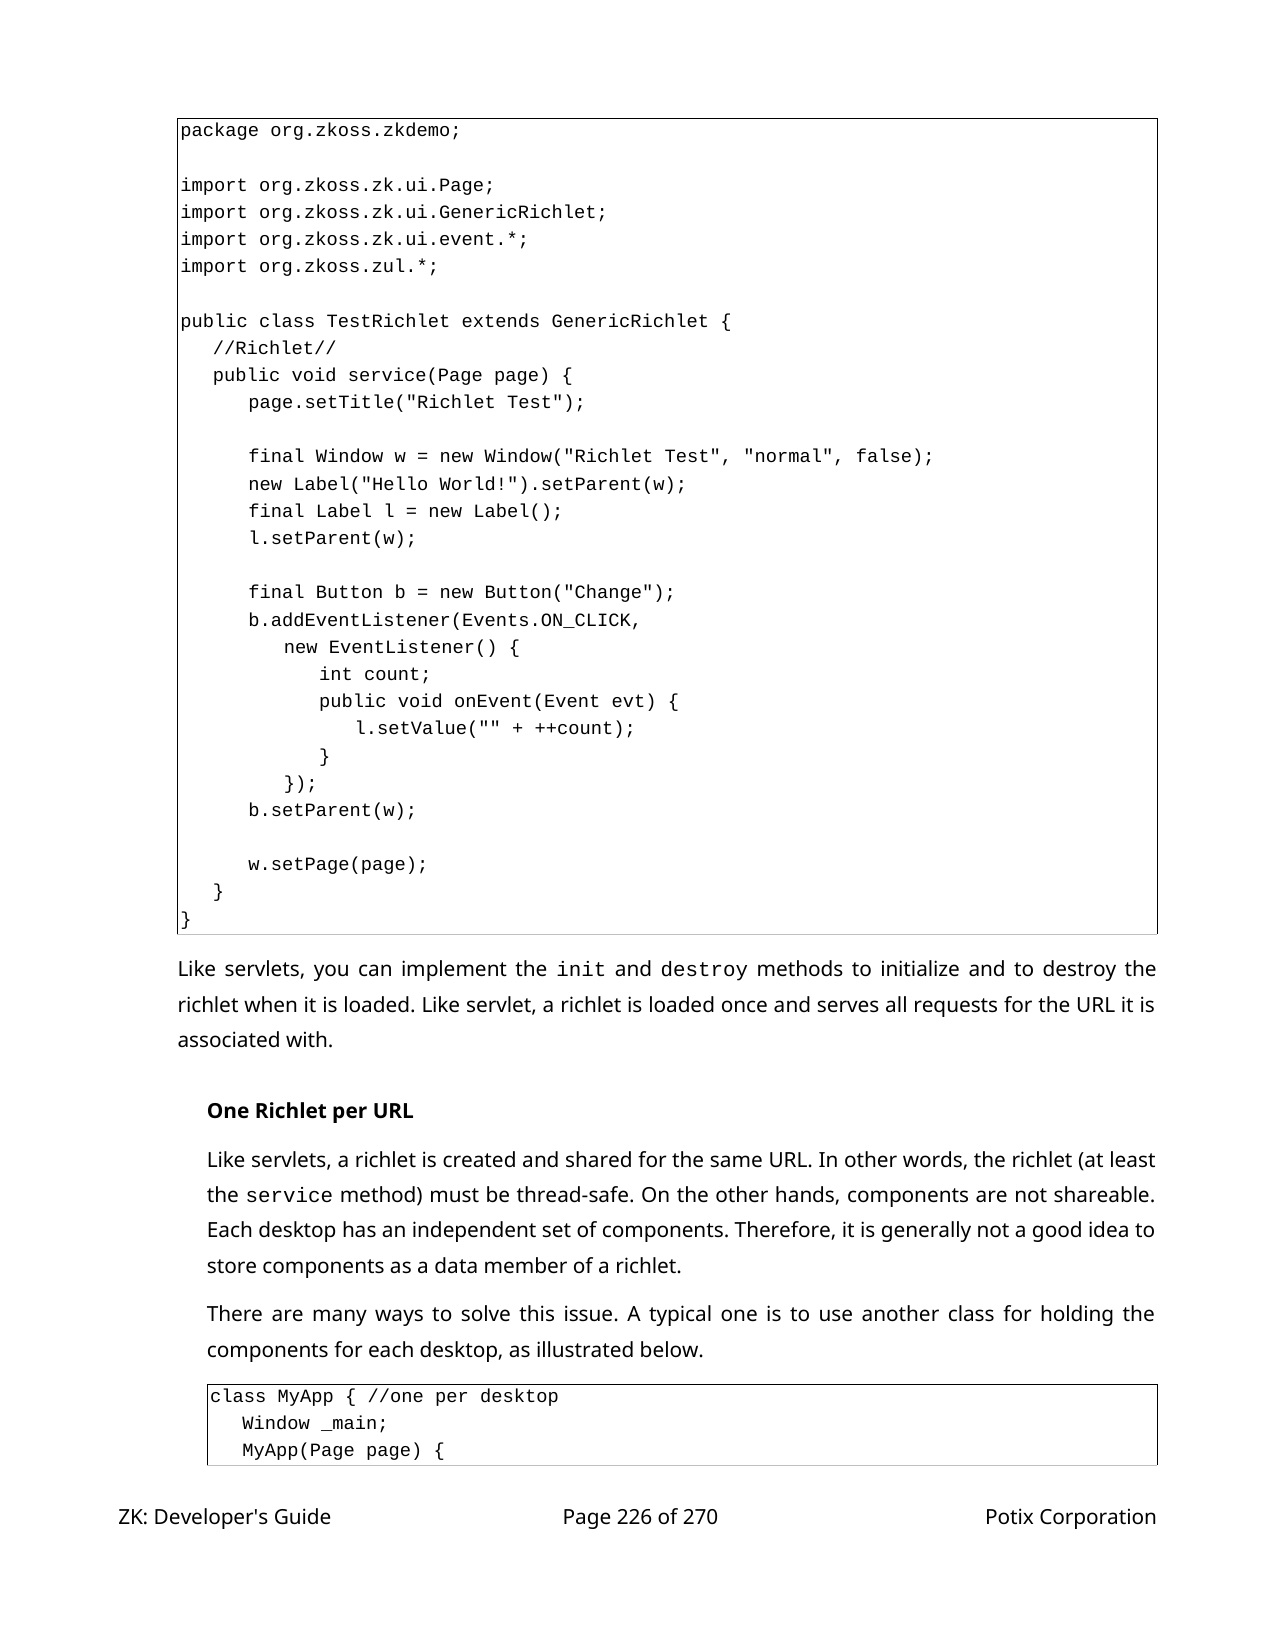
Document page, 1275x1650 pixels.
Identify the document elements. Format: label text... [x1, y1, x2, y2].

text l.setParent(w); [178, 526, 1157, 550]
text int count; [178, 662, 1157, 686]
text There are many ways to solve this issue. A typical one is to use another class for holding the components for each desktop, as illustrated below. [207, 1299, 1157, 1363]
text Like servlets, you can implement the init and destroy methods to initialize and to destroy the richlet when it is loaded. Like servlet, a richlet is loaded once and serves all requests for the URL it is associated with. [177, 954, 1157, 1053]
text import org.zkoss.zk.ui.Page; [178, 172, 1157, 197]
text import org.zkoss.zk.ui.GenericRichlet; [178, 200, 1157, 224]
text } [178, 743, 1157, 768]
text class MyApp { //one per desktop [208, 1385, 1157, 1408]
text l.setValue("" + ++count); [178, 716, 1157, 741]
text public class TestRichlet extends GenericRichlet { [178, 308, 1157, 333]
text import org.zkoss.zul.*; [178, 254, 1157, 278]
text final Window w = new Window("Richlet Test", "normal", false); [178, 444, 1157, 469]
text page.setTitle("Richlet Test"); [178, 390, 1157, 414]
text }); [178, 771, 1157, 795]
text w.setPage(page); [178, 852, 1157, 876]
text MyApp(Page page) { [208, 1438, 1157, 1465]
text new EventListener() { [178, 635, 1157, 659]
text } [178, 879, 1157, 904]
text final Label l = new Label(); [178, 499, 1157, 523]
text public void onEvent(Event evt) { [178, 689, 1157, 713]
text public void service(Page page) { [178, 363, 1157, 387]
text new Label("Hello World!").setParent(w); [178, 472, 1157, 496]
text b.setParent(w); [178, 798, 1157, 822]
text //Richlet// [178, 336, 1157, 360]
subtitle One Richlet per URL [207, 1096, 1157, 1124]
text final Button b = new Button("Change"); [178, 580, 1157, 604]
text Like servlets, a richlet is created and shared for the same URL. In other words, the richlet (at least the service method) must be thread-safe. On the other hands, components are not shareable. Each desktop has an independent set of components. Therefore, it is generally not a good idea to store components as a data member of a richlet. [207, 1145, 1157, 1279]
text b.addEventListener(Events.ON_CLICK, [178, 607, 1157, 632]
text package org.zkoss.zkdemo; [178, 119, 1157, 142]
text import org.zkoss.zk.ui.event.*; [178, 227, 1157, 251]
text Window _main; [208, 1411, 1157, 1435]
text } [178, 907, 1157, 934]
